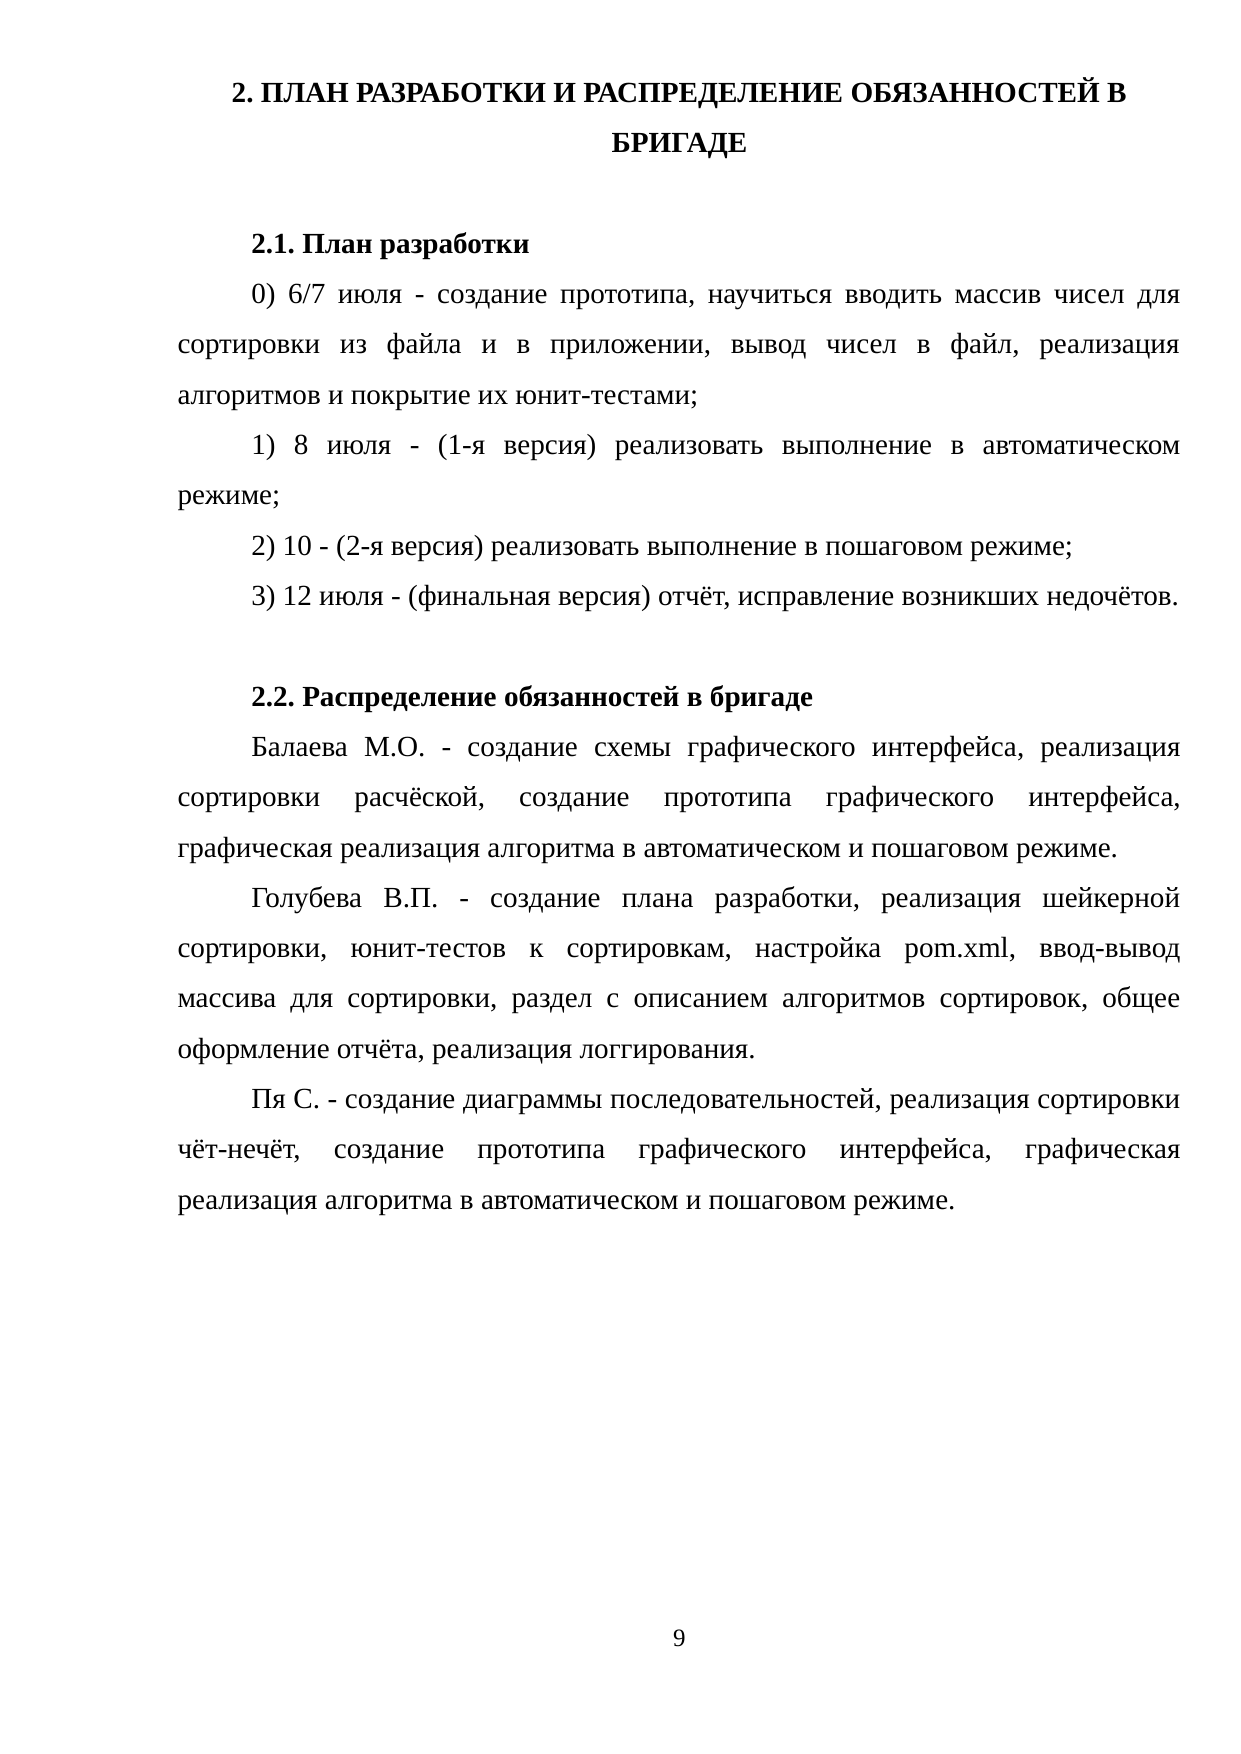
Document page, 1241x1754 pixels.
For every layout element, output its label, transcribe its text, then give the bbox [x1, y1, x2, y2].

text 2) 10 - (2-я версия) реализовать выполнение в пошаговом режиме; [177, 528, 1181, 561]
text Балаева М.О. - создание схемы графического интерфейса, реализация сортировки расчёской, создание прототипа графического интерфейса, графическая реализация алгоритма в автоматическом и пошаговом режиме. [177, 729, 1181, 863]
text 2.1. План разработки [177, 226, 1181, 259]
text 3) 12 июля - (финальная версия) отчёт, исправление возникших недочётов. [177, 578, 1181, 612]
text 1) 8 июля - (1-я версия) реализовать выполнение в автоматическом режиме; [177, 427, 1181, 511]
text 2.2. Распределение обязанностей в бригаде [177, 679, 1181, 712]
text 2. План разработки и распределение обязанностей в бригаде [177, 75, 1181, 159]
text Голубева В.П. - создание плана разработки, реализация шейкерной сортировки, юнит-тестов к сортировкам, настройка pom.xml, ввод-вывод массива для сортировки, раздел с описанием алгоритмов сортировок, общее оформление отчёта, реализация логгирования. [177, 880, 1181, 1064]
text Пя С. - создание диаграммы последовательностей, реализация сортировки чёт-нечёт, создание прототипа графического интерфейса, графическая реализация алгоритма в автоматическом и пошаговом режиме. [177, 1081, 1181, 1215]
text 0) 6/7 июля - создание прототипа, научиться вводить массив чисел для сортировки из файла и в приложении, вывод чисел в файл, реализация алгоритмов и покрытие их юнит-тестами; [177, 276, 1181, 410]
